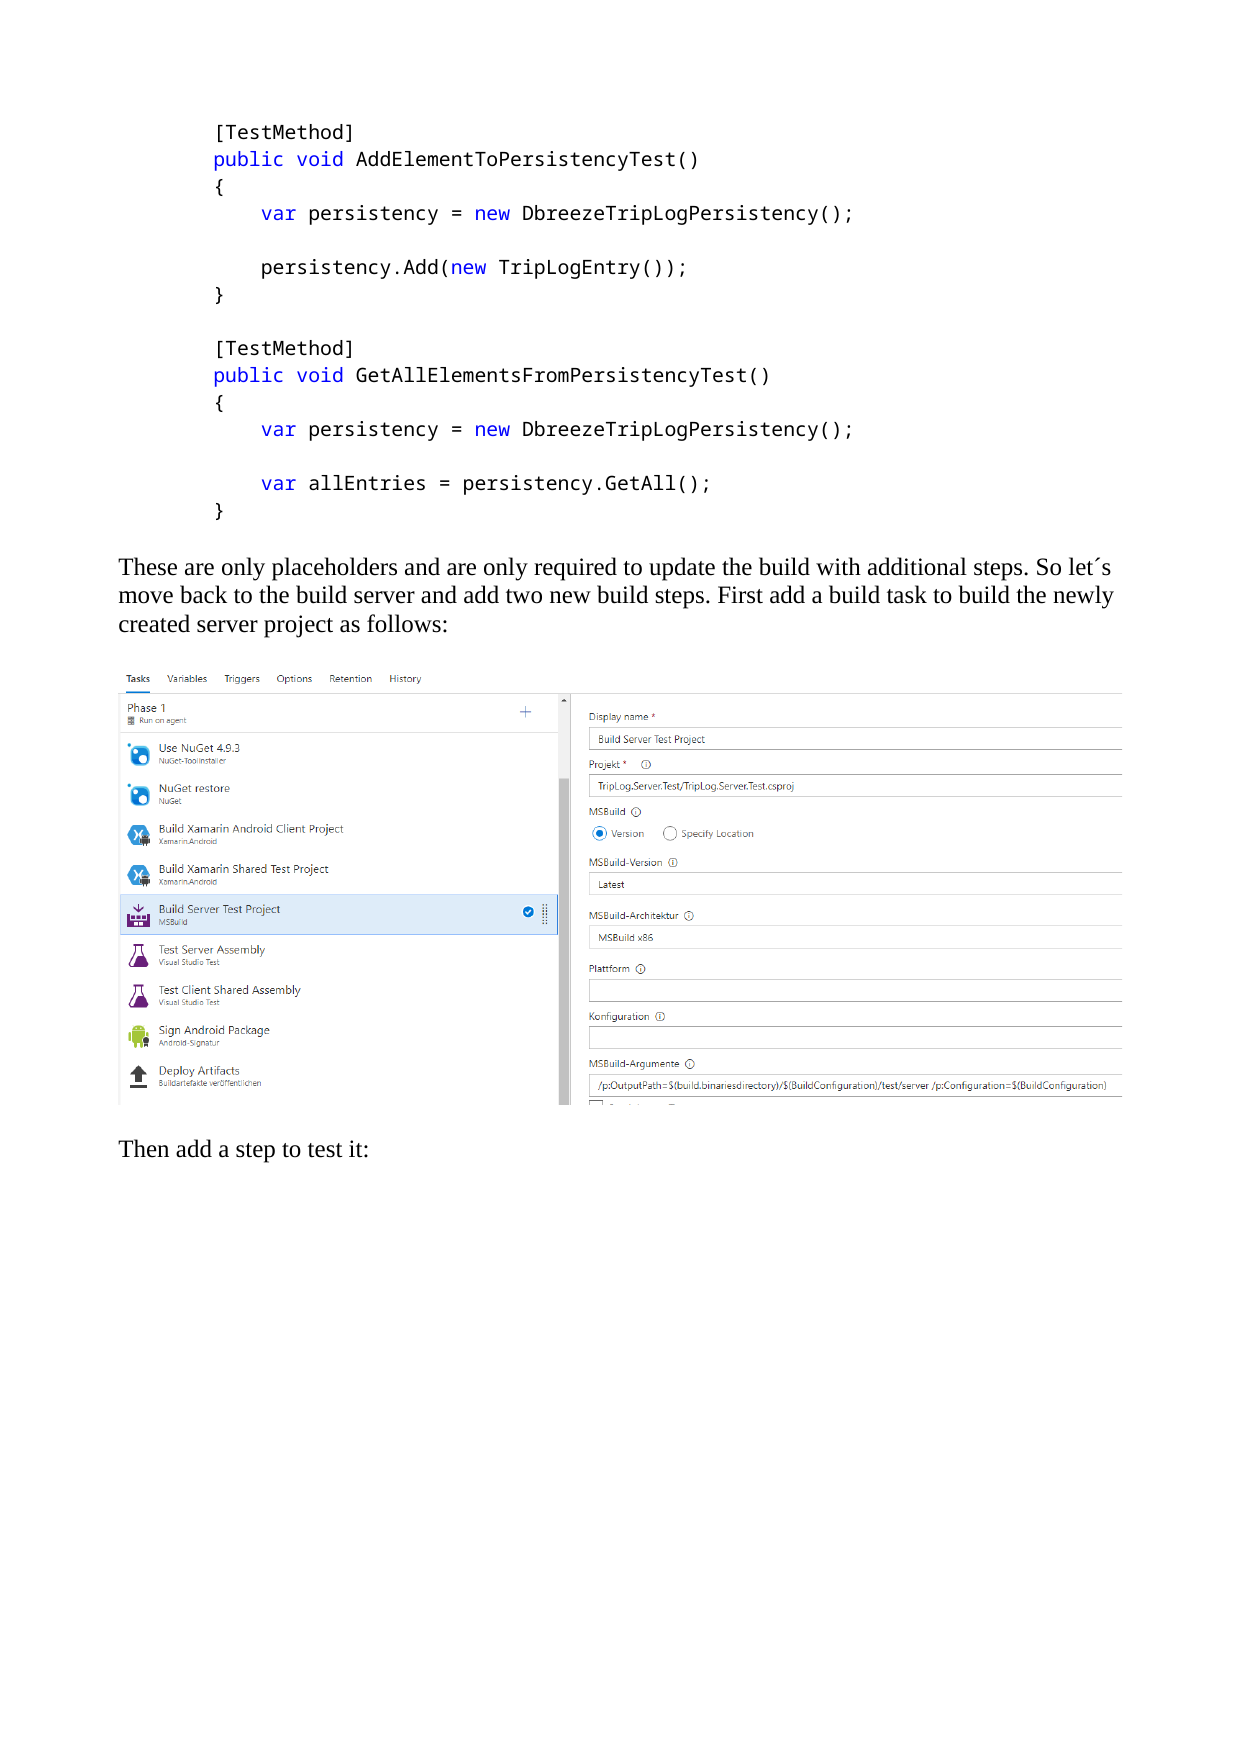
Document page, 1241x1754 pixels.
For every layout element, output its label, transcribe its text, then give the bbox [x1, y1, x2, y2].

text var persistency = new DbreezeTripLogPersistency(); [118, 415, 1122, 442]
text Then add a step to test it: [118, 1134, 1122, 1162]
text public void AddElementToPersistencyTest() [118, 145, 1122, 172]
text { [118, 172, 1122, 199]
text public void GetAllElementsFromPersistencyTest() [118, 361, 1122, 388]
text [TestMethod] [118, 118, 1122, 145]
text [TestMethod] [118, 334, 1122, 361]
text } [118, 280, 1122, 307]
text These are only placeholders and are only required to update the build with additional steps. So let´s move back to the build server and add two new build steps. First add a build task to build the newly created server project as follows: [118, 552, 1122, 638]
picture [118, 666, 1123, 1105]
text persistency.Add(new TripLogEntry()); [118, 253, 1122, 280]
text { [118, 388, 1122, 415]
text var allEntries = persistency.GetAll(); [118, 469, 1122, 496]
text } [118, 496, 1122, 523]
text var persistency = new DbreezeTripLogPersistency(); [118, 199, 1122, 226]
